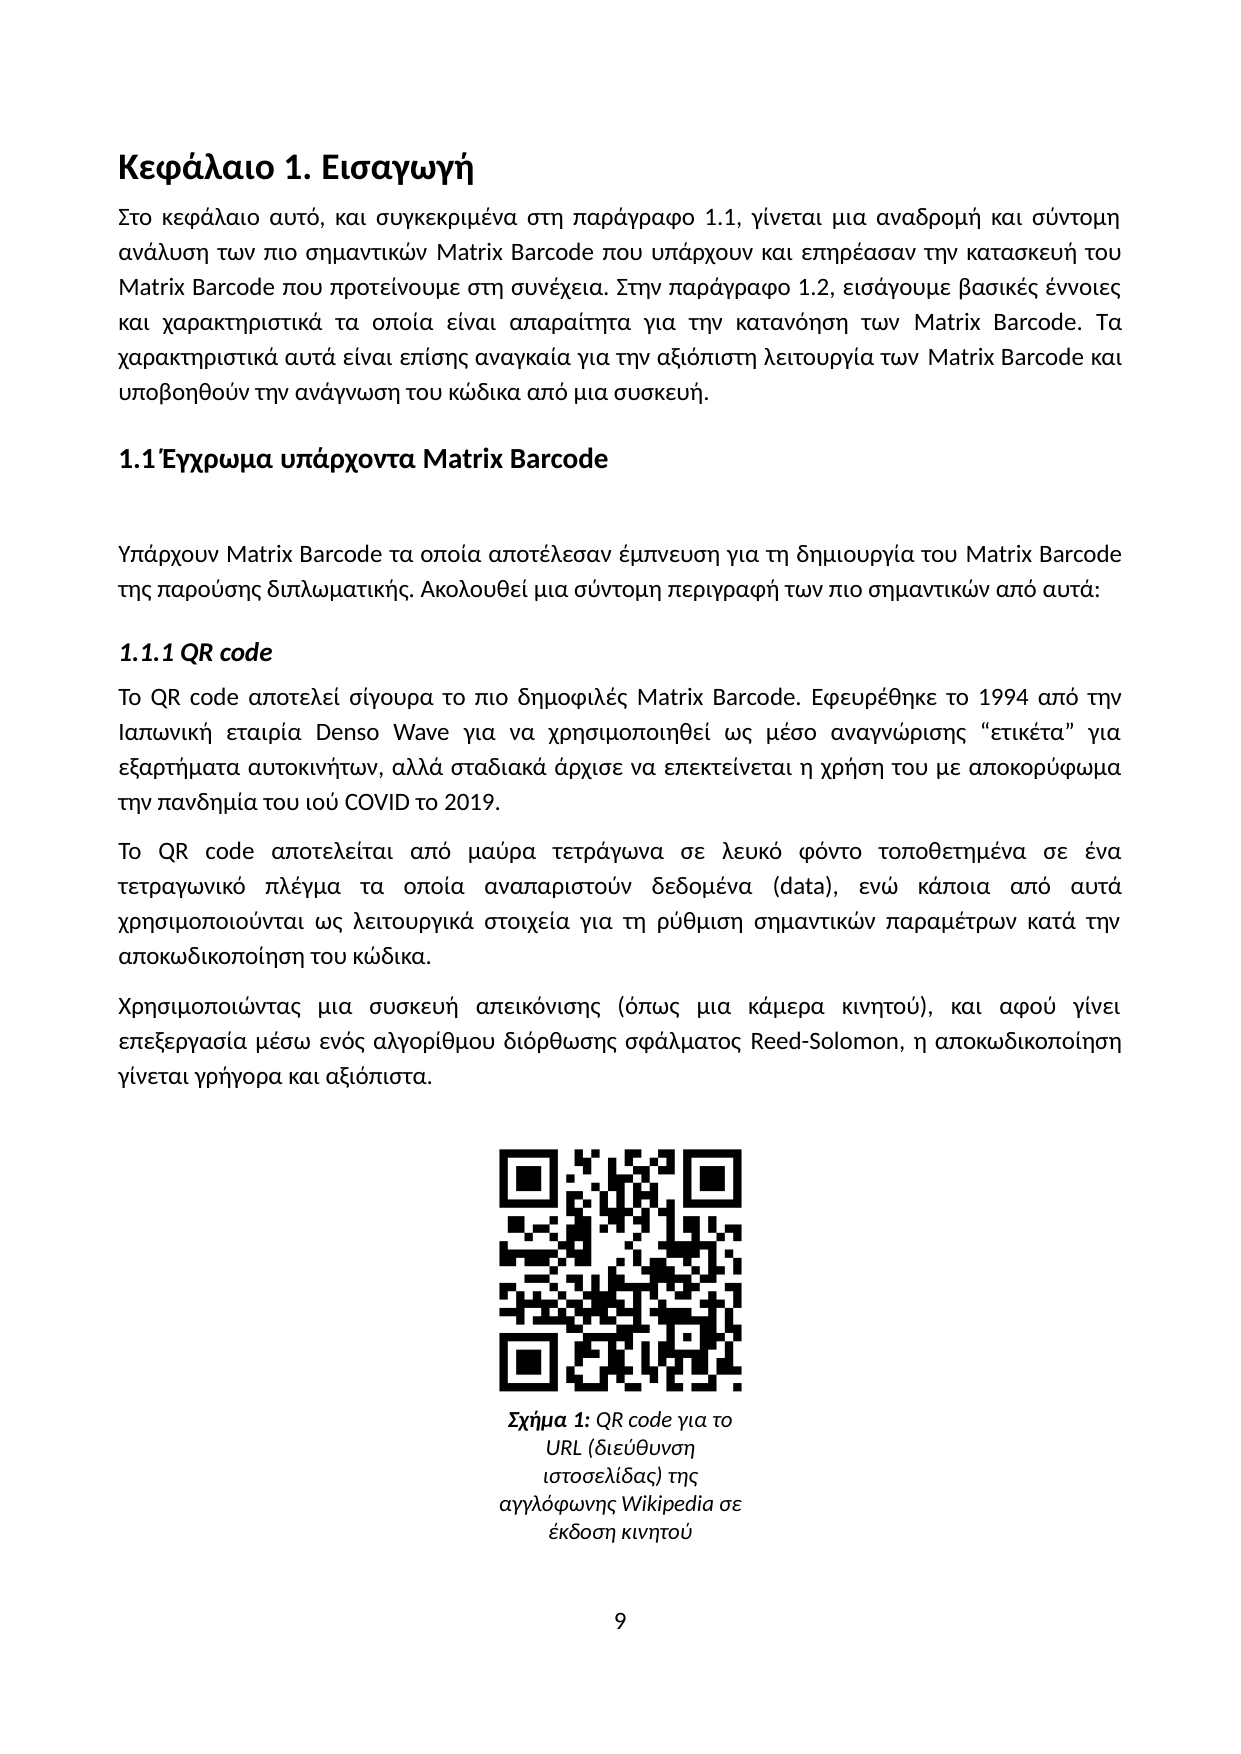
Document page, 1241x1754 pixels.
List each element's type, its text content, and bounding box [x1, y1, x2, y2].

picture [488, 1140, 752, 1406]
text Υπάρχουν Matrix Barcode τα οποία αποτέλεσαν έμπνευση για τη δημιουργία του Matrix Barcode της παρούσης διπλωματικής. Ακολουθεί μια σύντομη περιγραφή των πιο σημαντικών από αυτά: [118, 538, 1122, 604]
text Χρησιμοποιώντας μια συσκευή απεικόνισης (όπως μια κάμερα κινητού), και αφού γίνει επεξεργασία μέσω ενός αλγορίθμου διόρθωσης σφάλματος Reed-Solomon, η αποκωδικοποίηση γίνεται γρήγορα και αξιόπιστα. [118, 990, 1122, 1091]
text Το QR code αποτελείται από μαύρα τετράγωνα σε λευκό φόντο τοποθετημένα σε ένα τετραγωνικό πλέγμα τα οποία αναπαριστούν δεδομένα (data), ενώ κάποια από αυτά χρησιμοποιούνται ως λειτουργικά στοιχεία για τη ρύθμιση σημαντικών παραμέτρων κατά την αποκωδικοποίηση του κώδικα. [118, 836, 1122, 971]
text Σχήμα 1: QR code για το URL (διεύθυνση ιστοσελίδας) της αγγλόφωνης Wikipedia σε έκδοση κινητού [488, 1406, 752, 1545]
subtitle 1.1.1 QR code [118, 635, 1122, 668]
subtitle 1.1 Έγχρωμα υπάρχοντα Matrix Barcode [118, 441, 1122, 476]
subtitle Κεφάλαιο 1. Εισαγωγή [118, 143, 1122, 189]
text Στο κεφάλαιο αυτό, και συγκεκριμένα στη παράγραφο 1.1, γίνεται μια αναδρομή και σύντομη ανάλυση των πιο σημαντικών Matrix Barcode που υπάρχουν και επηρέασαν την κατασκευή του Matrix Barcode που προτείνουμε στη συνέχεια. Στην παράγραφο 1.2, εισάγουμε βασικές έννοιες και χαρακτηριστικά τα οποία είναι απαραίτητα για την κατανόηση των Matrix Barcode. Τα χαρακτηριστικά αυτά είναι επίσης αναγκαία για την αξιόπιστη λειτουργία των Matrix Barcode και υποβοηθούν την ανάγνωση του κώδικα από μια συσκευή. [118, 201, 1122, 407]
text Το QR code αποτελεί σίγουρα το πιο δημοφιλές Matrix Barcode. Εφευρέθηκε το 1994 από την Ιαπωνική εταιρία Denso Wave για να χρησιμοποιηθεί ως μέσο αναγνώρισης “ετικέτα” για εξαρτήματα αυτοκινήτων, αλλά σταδιακά άρχισε να επεκτείνεται η χρήση του με αποκορύφωμα την πανδημία του ιού COVID το 2019. [118, 681, 1122, 816]
